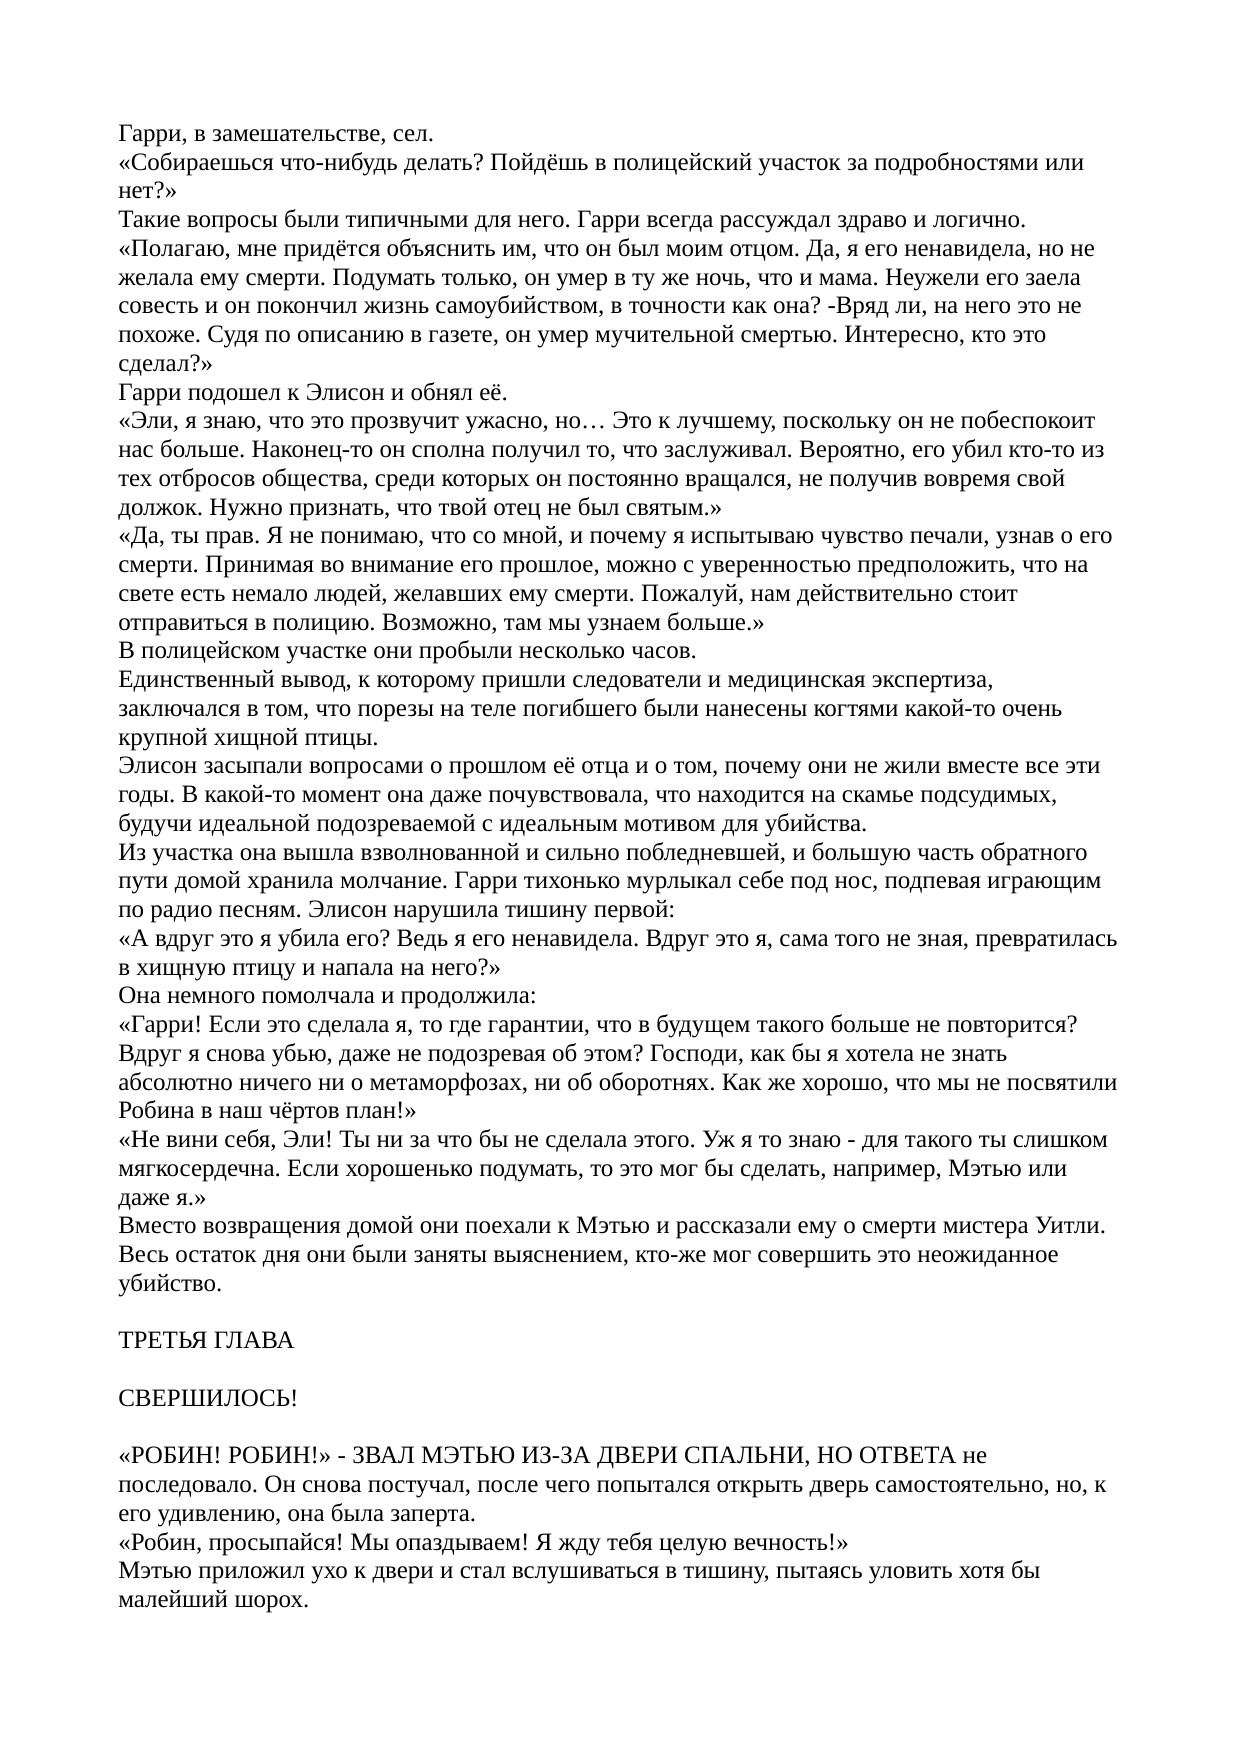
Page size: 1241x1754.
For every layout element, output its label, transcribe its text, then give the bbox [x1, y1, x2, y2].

text Гарри, в замешательстве, сел. [118, 118, 1122, 147]
text «Не вини себя, Эли! Ты ни за что бы не сделала этого. Уж я то знаю - для такого ты слишком мягкосердечна. Если хорошенько подумать, то это мог бы сделать, например, Мэтью или даже я.» [118, 1124, 1122, 1211]
text «РОБИН! РОБИН!» - ЗВАЛ МЭТЬЮ ИЗ-ЗА ДВЕРИ СПАЛЬНИ, НО ОТВЕТА не последовало. Он снова постучал, после чего попытался открыть дверь самостоятельно, но, к его удивлению, она была заперта. [118, 1441, 1122, 1527]
text Элисон засыпали вопросами о прошлом её отца и о том, почему они не жили вместе все эти годы. В какой-то момент она даже почувствовала, что находится на скамье подсудимых, будучи идеальной подозреваемой с идеальным мотивом для убийства. [118, 751, 1122, 837]
text «Гарри! Если это сделала я, то где гарантии, что в будущем такого больше не повторится? Вдруг я снова убью, даже не подозревая об этом? Господи, как бы я хотела не знать абсолютно ничего ни о метаморфозах, ни об оборотнях. Как же хорошо, что мы не посвятили Робина в наш чёртов план!» [118, 1009, 1122, 1124]
text «Робин, просыпайся! Мы опаздываем! Я жду тебя целую вечность!» [118, 1527, 1122, 1556]
text СВЕРШИЛОСЬ! [118, 1383, 1122, 1412]
text «А вдруг это я убила его? Ведь я его ненавидела. Вдруг это я, сама того не зная, превратилась в хищную птицу и напала на него?» [118, 923, 1122, 981]
text Вместо возвращения домой они поехали к Мэтью и рассказали ему о смерти мистера Уитли. Весь остаток дня они были заняты выяснением, кто-же мог совершить это неожиданное убийство. [118, 1211, 1122, 1297]
text «Собираешься что-нибудь делать? Пойдёшь в полицейский участок за подробностями или нет?» [118, 147, 1122, 204]
text Из участка она вышла взволнованной и сильно побледневшей, и большую часть обратного пути домой хранила молчание. Гарри тихонько мурлыкал себе под нос, подпевая играющим по радио песням. Элисон нарушила тишину первой: [118, 837, 1122, 923]
text Мэтью приложил ухо к двери и стал вслушиваться в тишину, пытаясь уловить хотя бы малейший шорох. [118, 1556, 1122, 1613]
text «Полагаю, мне придётся объяснить им, что он был моим отцом. Да, я его ненавидела, но не желала ему смерти. Подумать только, он умер в ту же ночь, что и мама. Неужели его заела совесть и он покончил жизнь самоубийством, в точности как она? -Вряд ли, на него это не похоже. Судя по описанию в газете, он умер мучительной смертью. Интересно, кто это сделал?» [118, 233, 1122, 377]
text ТРЕТЬЯ ГЛАВА [118, 1326, 1122, 1354]
text «Да, ты прав. Я не понимаю, что со мной, и почему я испытываю чувство печали, узнав о его смерти. Принимая во внимание его прошлое, можно с уверенностью предположить, что на свете есть немало людей, желавших ему смерти. Пожалуй, нам действительно стоит отправиться в полицию. Возможно, там мы узнаем больше.» [118, 521, 1122, 636]
text Гарри подошел к Элисон и обнял её. [118, 377, 1122, 406]
text В полицейском участке они пробыли несколько часов. [118, 636, 1122, 664]
text «Эли, я знаю, что это прозвучит ужасно, но… Это к лучшему, поскольку он не побеспокоит нас больше. Наконец-то он сполна получил то, что заслуживал. Вероятно, его убил кто-то из тех отбросов общества, среди которых он постоянно вращался, не получив вовремя свой должок. Нужно признать, что твой отец не был святым.» [118, 406, 1122, 521]
text Единственный вывод, к которому пришли следователи и медицинская экспертиза, заключался в том, что порезы на теле погибшего были нанесены когтями какой-то очень крупной хищной птицы. [118, 664, 1122, 751]
text Она немного помолчала и продолжила: [118, 981, 1122, 1009]
text Такие вопросы были типичными для него. Гарри всегда рассуждал здраво и логично. [118, 204, 1122, 233]
